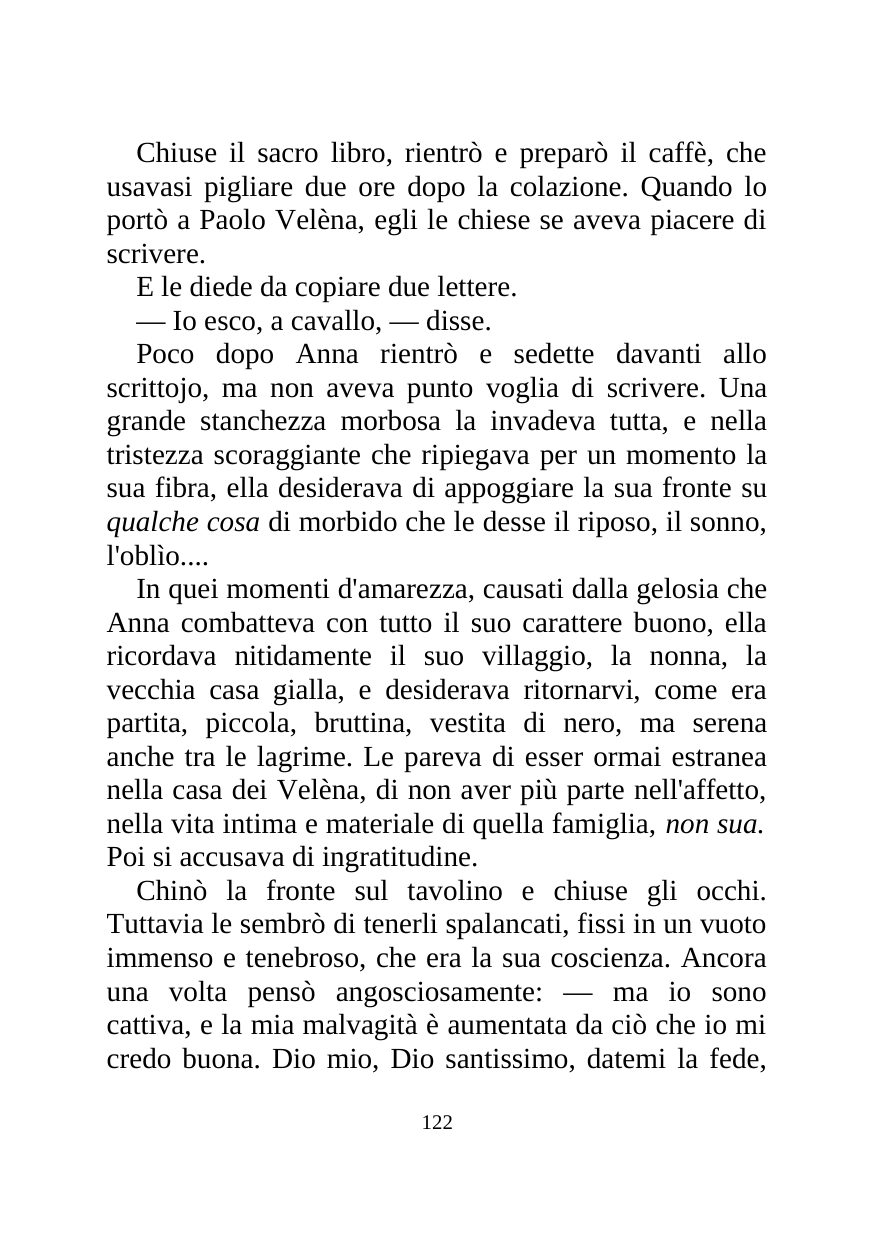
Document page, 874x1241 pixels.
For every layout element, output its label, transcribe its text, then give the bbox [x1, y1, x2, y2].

text Chiuse il sacro libro, rientrò e preparò il caffè, che usavasi pigliare due ore dopo la colazione. Quando lo portò a Paolo Velèna, egli le chiese se aveva piacere di scrivere. [106, 135, 768, 269]
text Poco dopo Anna rientrò e sedette davanti allo scrittojo, ma non aveva punto voglia di scrivere. Una grande stanchezza morbosa la invadeva tutta, e nella tristezza scoraggiante che ripiegava per un momento la sua fibra, ella desiderava di appoggiare la sua fronte su qualche cosa di morbido che le desse il riposo, il sonno, l'oblìo.... [106, 336, 768, 571]
text — Io esco, a cavallo, — disse. [106, 303, 768, 336]
text Chinò la fronte sul tavolino e chiuse gli occhi. Tuttavia le sembrò di tenerli spalancati, fissi in un vuoto immenso e tenebroso, che era la sua coscienza. Ancora una volta pensò angosciosamente: — ma io sono cattiva, e la mia malvagità è aumentata da ciò che io mi credo buona. Dio mio, Dio santissimo, datemi la fede, [106, 873, 768, 1074]
text In quei momenti d'amarezza, causati dalla gelosia che Anna combatteva con tutto il suo carattere buono, ella ricordava nitidamente il suo villaggio, la nonna, la vecchia casa gialla, e desiderava ritornarvi, come era partita, piccola, bruttina, vestita di nero, ma serena anche tra le lagrime. Le pareva di esser ormai estranea nella casa dei Velèna, di non aver più parte nell'affetto, nella vita intima e materiale di quella famiglia, non sua. Poi si accusava di ingratitudine. [106, 571, 768, 873]
text E le diede da copiare due lettere. [106, 269, 768, 303]
